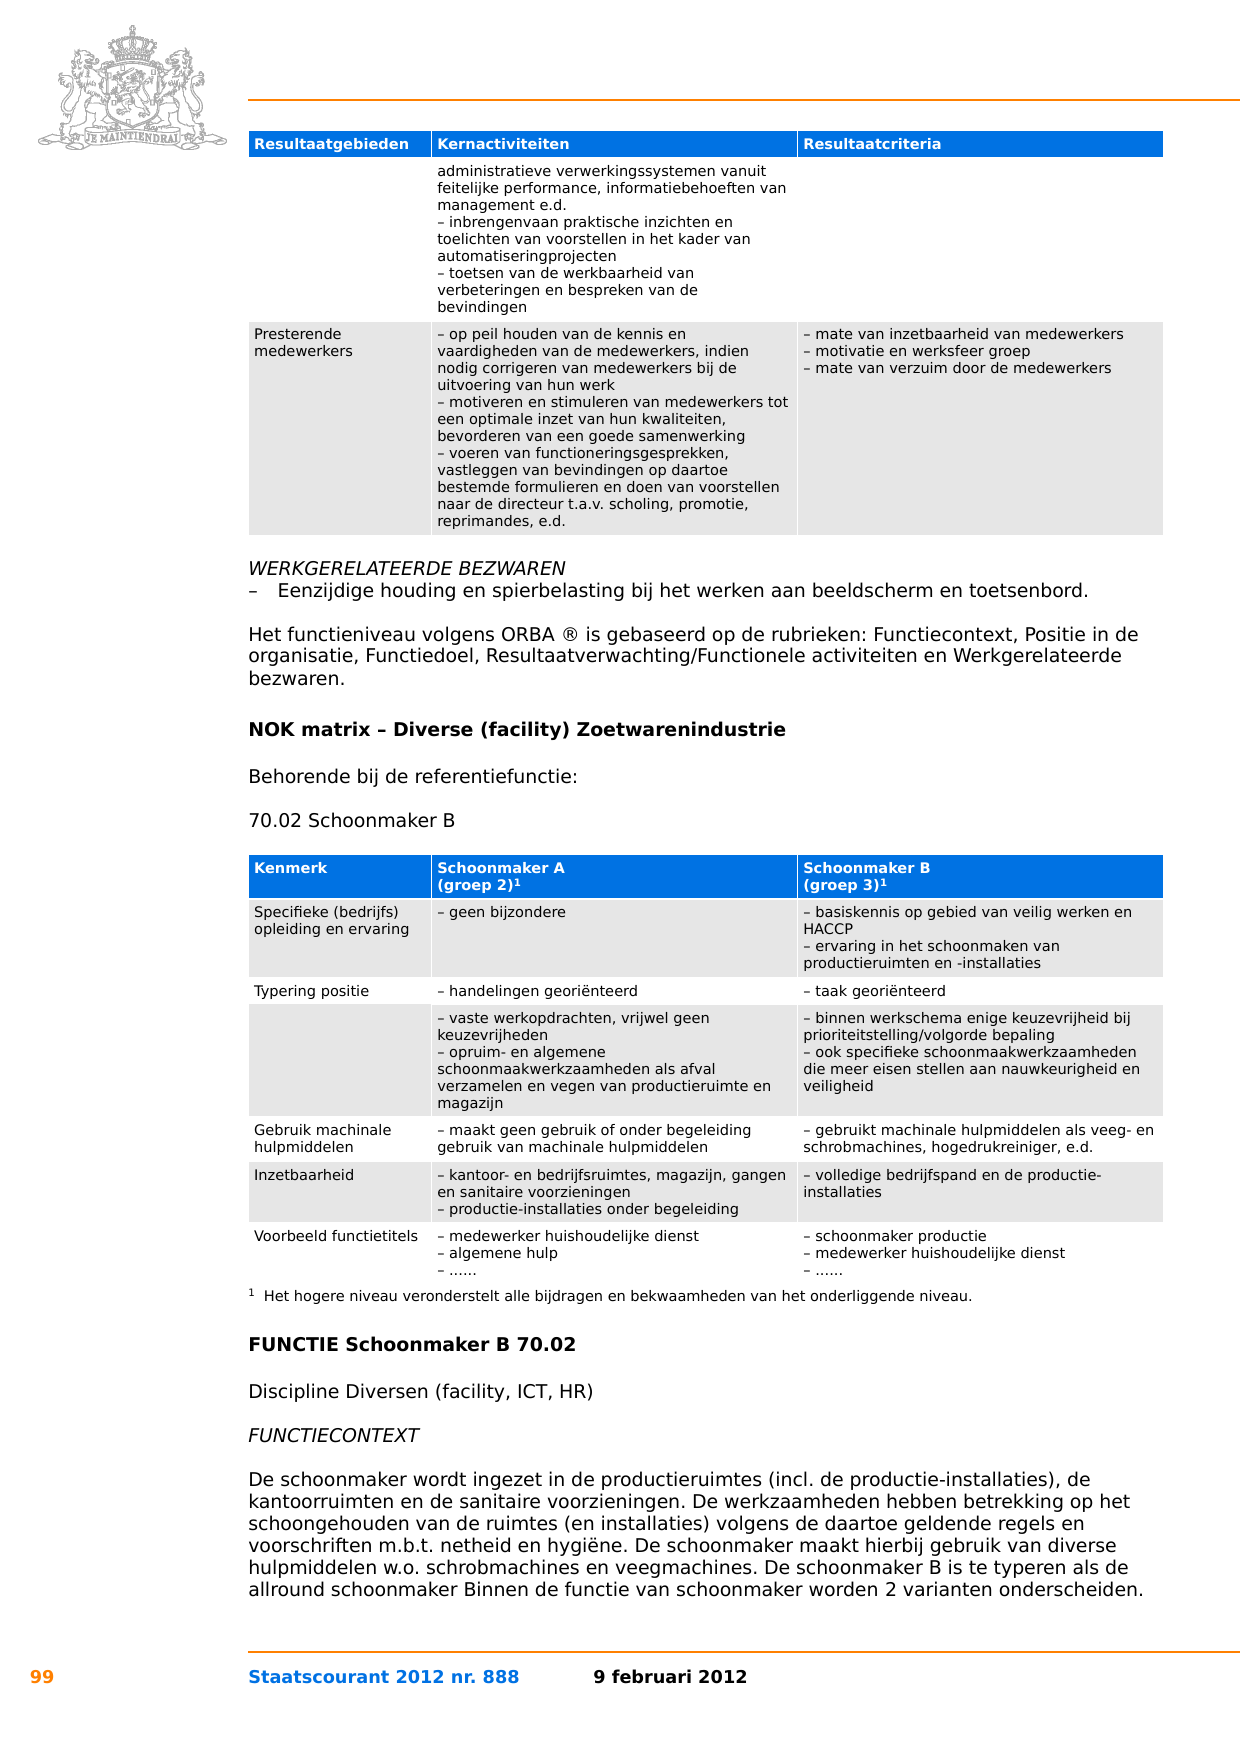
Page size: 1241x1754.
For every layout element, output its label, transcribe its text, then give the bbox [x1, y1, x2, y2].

table_header Schoonmaker A (groep 2)1 [432, 855, 797, 898]
text Het functieniveau volgens ORBA ® is gebaseerd op de rubrieken: Functiecontext, Positie in de organisatie, Functiedoel, Resultaatverwachting/Functionele activiteiten en Werkgerelateerde bezwaren. [248, 623, 1163, 689]
table_cell Typering positie [249, 978, 431, 1004]
table_cell – kantoor- en bedrijfsruimtes, magazijn, gangen en sanitaire voorzieningen – productie-installaties onder begeleiding [432, 1162, 797, 1222]
text 70.02 Schoonmaker B [248, 810, 1163, 832]
table_cell – basiskennis op gebied van veilig werken en HACCP – ervaring in het schoonmaken van productieruimten en -installaties [798, 900, 1163, 977]
table_header Kenmerk [249, 855, 431, 898]
table_cell – geen bijzondere [432, 900, 797, 977]
table_cell – schoonmaker productie – medewerker huishoudelijke dienst – ...... [798, 1223, 1163, 1283]
table_cell – volledige bedrijfspand en de productie-installaties [798, 1162, 1163, 1222]
table_header Kernactiviteiten [432, 131, 797, 157]
table_cell – handelingen georiënteerd [432, 978, 797, 1004]
table_header Resultaatcriteria [798, 131, 1163, 157]
text – Eenzijdige houding en spierbelasting bij het werken aan beeldscherm en toetsenbord. [248, 579, 1163, 602]
text Behorende bij de referentiefunctie: [248, 766, 1163, 788]
text Discipline Diversen (facility, ICT, HR) [248, 1381, 1163, 1403]
table_cell – taak georiënteerd [798, 978, 1163, 1004]
subtitle FUNCTIE Schoonmaker B 70.02 [248, 1334, 1163, 1356]
table_cell administratieve verwerkingssystemen vanuit feitelijke performance, informatiebehoeften van management e.d. – inbrengenvaan praktische inzichten en toelichten van voorstellen in het kader van automatiseringprojecten – toetsen van de werkbaarheid van verbeteringen en bespreken van de bevindingen [432, 158, 797, 321]
subtitle WERKGERELATEERDE BEZWAREN [248, 558, 1163, 579]
picture [38, 25, 227, 150]
table_cell Presterende medewerkers [249, 322, 431, 535]
table_cell – mate van inzetbaarheid van medewerkers – motivatie en werksfeer groep – mate van verzuim door de medewerkers [798, 322, 1163, 535]
table_cell Specifieke (bedrijfs) opleiding en ervaring [249, 900, 431, 977]
table_cell – gebruikt machinale hulpmiddelen als veeg- en schrobmachines, hogedrukreiniger, e.d. [798, 1118, 1163, 1161]
table_cell – medewerker huishoudelijke dienst – algemene hulp – ...... [432, 1223, 797, 1283]
table_cell – op peil houden van de kennis en vaardigheden van de medewerkers, indien nodig corrigeren van medewerkers bij de uitvoering van hun werk – motiveren en stimuleren van medewerkers tot een optimale inzet van hun kwaliteiten, bevorderen van een goede samenwerking – voeren van functioneringsgesprekken, vastleggen van bevindingen op daartoe bestemde formulieren en doen van voorstellen naar de directeur t.a.v. scholing, promotie, reprimandes, e.d. [432, 322, 797, 535]
table_cell 1 Het hogere niveau veronderstelt alle bijdragen en bekwaamheden van het onderliggende niveau. [248, 1285, 1163, 1304]
table_cell Inzetbaarheid [249, 1162, 431, 1222]
subtitle NOK matrix – Diverse (facility) Zoetwarenindustrie [248, 719, 1163, 741]
table_header Resultaatgebieden [249, 131, 431, 157]
table_cell – binnen werkschema enige keuzevrijheid bij prioriteitstelling/volgorde bepaling – ook specifieke schoonmaakwerkzaamheden die meer eisen stellen aan nauwkeurigheid en veiligheid [798, 1005, 1163, 1116]
table_cell Voorbeeld functietitels [249, 1223, 431, 1283]
table_cell [249, 158, 431, 321]
table_cell Gebruik machinale hulpmiddelen [249, 1118, 431, 1161]
subtitle FUNCTIECONTEXT [248, 1425, 1163, 1447]
table_cell – vaste werkopdrachten, vrijwel geen keuzevrijheden – opruim- en algemene schoonmaakwerkzaamheden als afval verzamelen en vegen van productieruimte en magazijn [432, 1005, 797, 1116]
table_header Schoonmaker B (groep 3)1 [798, 855, 1163, 898]
table_cell – maakt geen gebruik of onder begeleiding gebruik van machinale hulpmiddelen [432, 1118, 797, 1161]
text De schoonmaker wordt ingezet in de productieruimtes (incl. de productie-installaties), de kantoorruimten en de sanitaire voorzieningen. De werkzaamheden hebben betrekking op het schoongehouden van de ruimtes (en installaties) volgens de daartoe geldende regels en voorschriften m.b.t. netheid en hygiëne. De schoonmaker maakt hierbij gebruik van diverse hulpmiddelen w.o. schrobmachines en veegmachines. De schoonmaker B is te typeren als de allround schoonmaker Binnen de functie van schoonmaker worden 2 varianten onderscheiden. [248, 1469, 1163, 1601]
table_cell [798, 158, 1163, 321]
